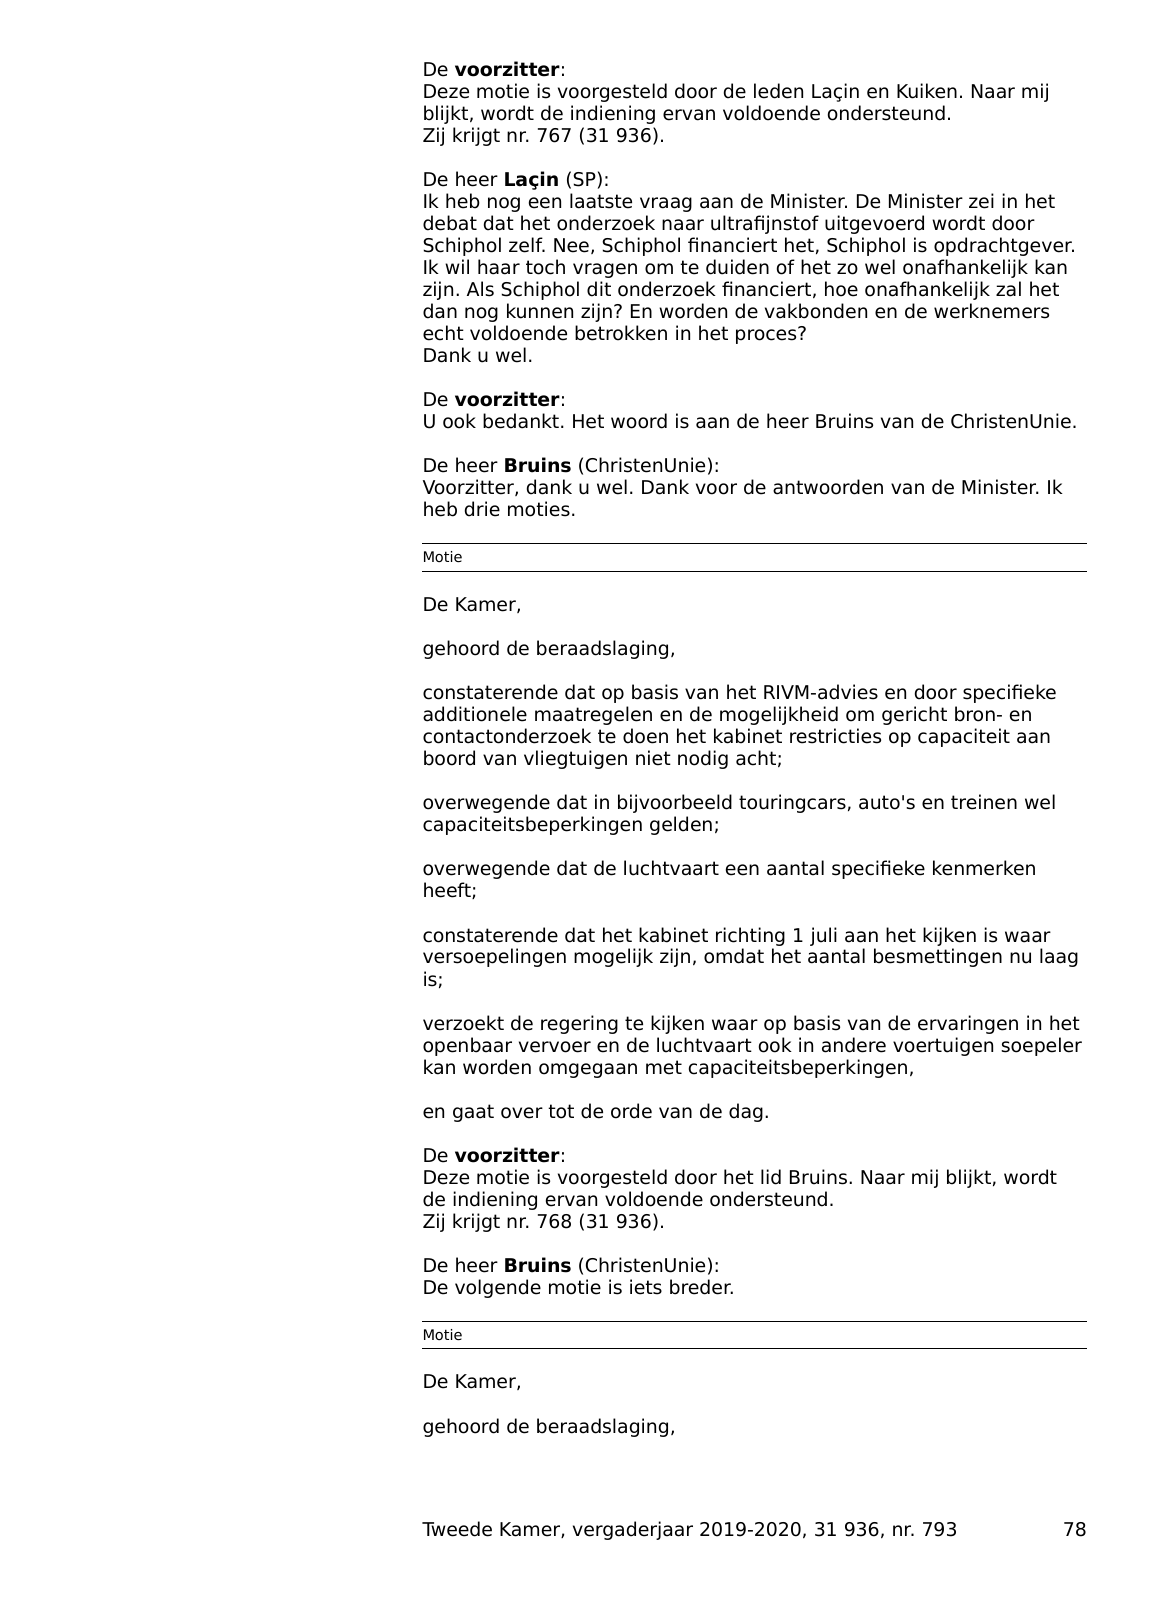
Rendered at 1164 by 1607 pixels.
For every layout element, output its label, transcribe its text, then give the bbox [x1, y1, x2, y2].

text overwegende dat de luchtvaart een aantal specifieke kenmerken heeft; [422, 858, 1087, 902]
text verzoekt de regering te kijken waar op basis van de ervaringen in het openbaar vervoer en de luchtvaart ook in andere voertuigen soepeler kan worden omgegaan met capaciteitsbeperkingen, [422, 1013, 1087, 1078]
text Dank u wel. [422, 345, 1087, 367]
text De heer Bruins (ChristenUnie): [422, 1255, 1087, 1277]
text constaterende dat op basis van het RIVM-advies en door specifieke additionele maatregelen en de mogelijkheid om gericht bron- en contactonderzoek te doen het kabinet restricties op capaciteit aan boord van vliegtuigen niet nodig acht; [422, 682, 1087, 770]
text De volgende motie is iets breder. [422, 1277, 1087, 1299]
text Zij krijgt nr. 768 (31 936). [422, 1211, 1087, 1233]
text Voorzitter, dank u wel. Dank voor de antwoorden van de Minister. Ik heb drie moties. [422, 477, 1087, 521]
text gehoord de beraadslaging, [422, 638, 1087, 660]
text constaterende dat het kabinet richting 1 juli aan het kijken is waar versoepelingen mogelijk zijn, omdat het aantal besmettingen nu laag is; [422, 924, 1087, 990]
text De voorzitter: [422, 59, 1087, 81]
text Zij krijgt nr. 767 (31 936). [422, 125, 1087, 147]
table_header Motie [422, 544, 1087, 571]
text U ook bedankt. Het woord is aan de heer Bruins van de ChristenUnie. [422, 411, 1087, 433]
text De heer Bruins (ChristenUnie): [422, 455, 1087, 477]
text gehoord de beraadslaging, [422, 1416, 1087, 1438]
text De heer Laçin (SP): [422, 169, 1087, 191]
text en gaat over tot de orde van de dag. [422, 1101, 1087, 1123]
text De Kamer, [422, 594, 1087, 616]
text Ik heb nog een laatste vraag aan de Minister. De Minister zei in het debat dat het onderzoek naar ultrafijnstof uitgevoerd wordt door Schiphol zelf. Nee, Schiphol financiert het, Schiphol is opdrachtgever. Ik wil haar toch vragen om te duiden of het zo wel onafhankelijk kan zijn. Als Schiphol dit onderzoek financiert, hoe onafhankelijk zal het dan nog kunnen zijn? En worden de vakbonden en de werknemers echt voldoende betrokken in het proces? [422, 191, 1087, 345]
table_header Motie [422, 1322, 1087, 1348]
text overwegende dat in bijvoorbeeld touringcars, auto's en treinen wel capaciteitsbeperkingen gelden; [422, 792, 1087, 836]
text De voorzitter: [422, 1145, 1087, 1167]
text De voorzitter: [422, 389, 1087, 411]
text Deze motie is voorgesteld door de leden Laçin en Kuiken. Naar mij blijkt, wordt de indiening ervan voldoende ondersteund. [422, 81, 1087, 125]
text Deze motie is voorgesteld door het lid Bruins. Naar mij blijkt, wordt de indiening ervan voldoende ondersteund. [422, 1167, 1087, 1211]
text De Kamer, [422, 1371, 1087, 1393]
